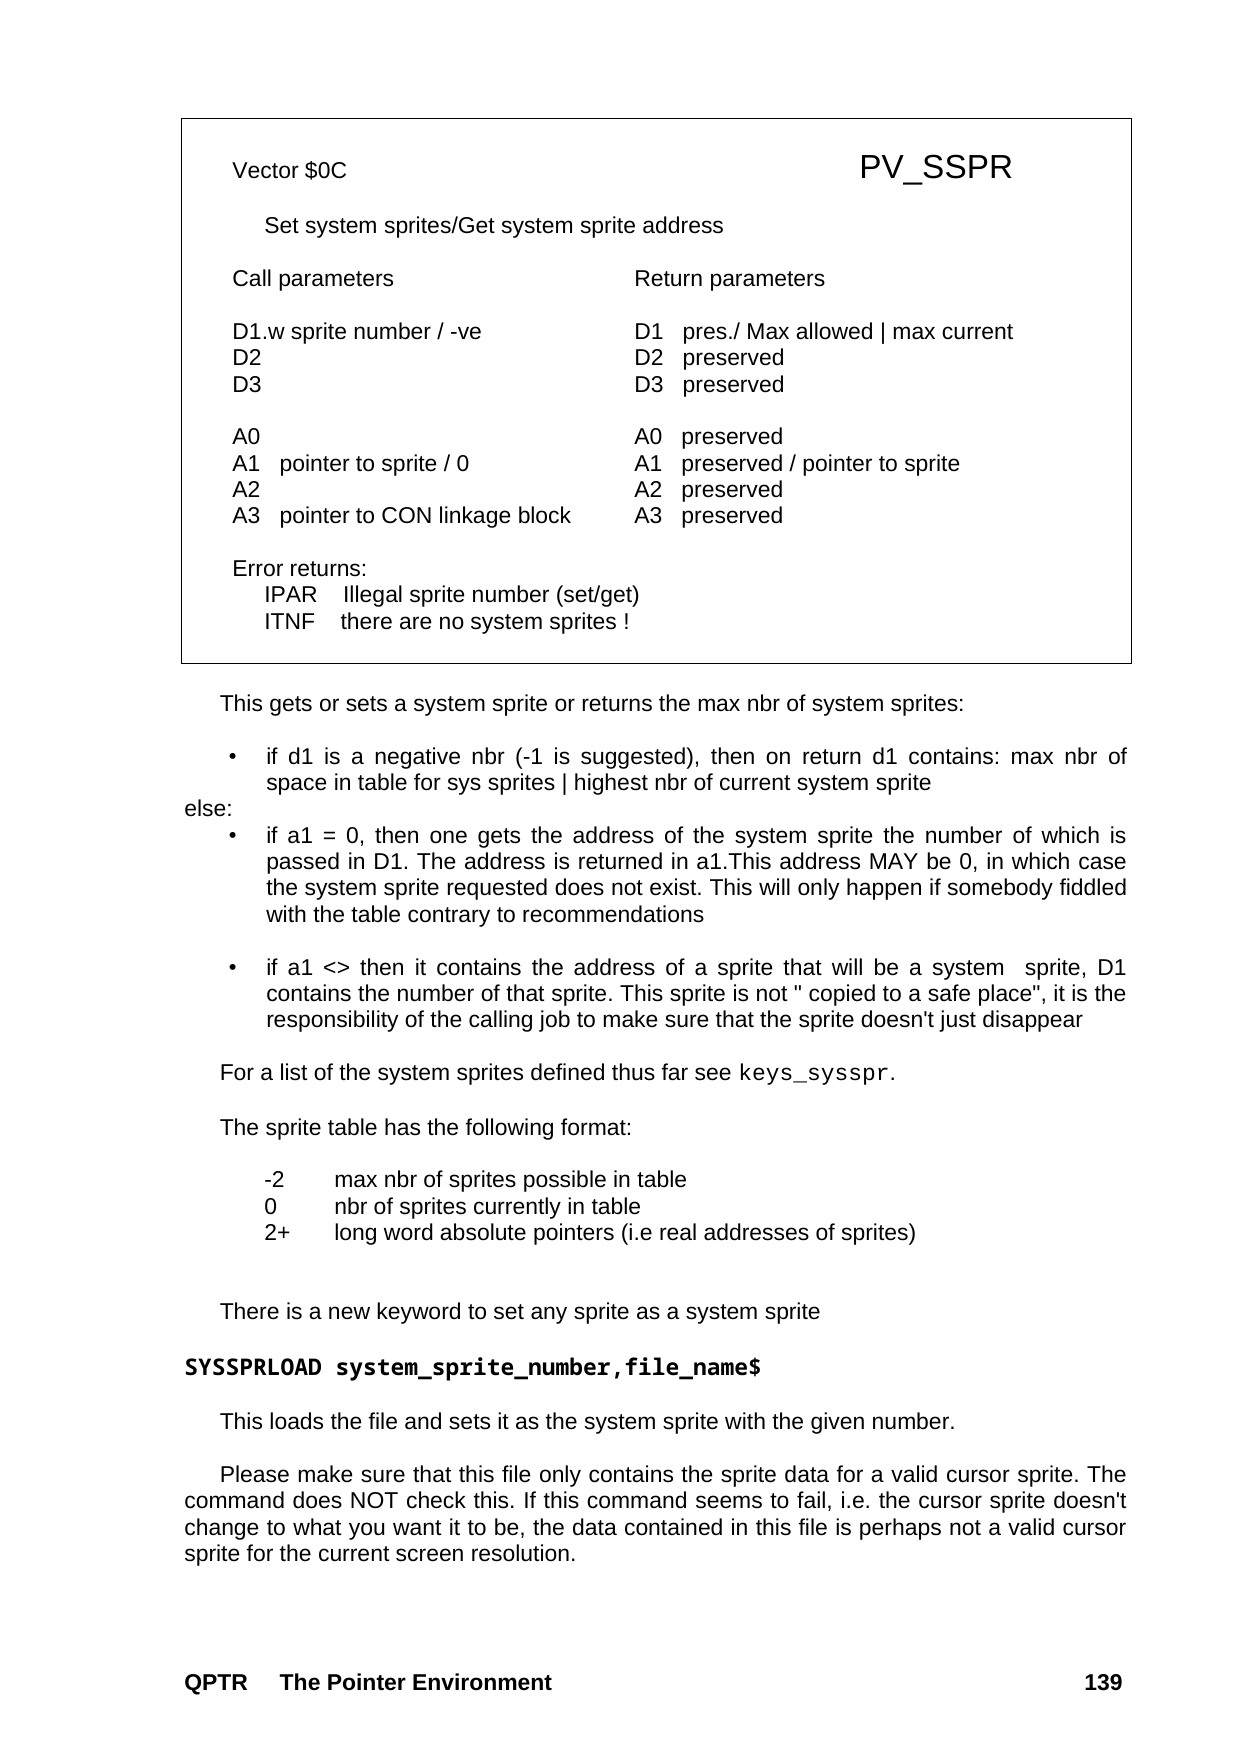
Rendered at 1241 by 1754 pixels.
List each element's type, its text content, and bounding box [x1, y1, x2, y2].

text The sprite table has the following format: [184, 1113, 1128, 1140]
text D2 D2 preserved [184, 344, 1128, 371]
text This loads the file and sets it as the system sprite with the given number. [184, 1408, 1128, 1435]
text This gets or sets a system sprite or returns the max nbr of system sprites: [184, 690, 1128, 716]
text SYSSPRLOAD system_sprite_number,file_name$ [184, 1351, 1128, 1382]
text Please make sure that this file only contains the sprite data for a valid cursor sprite. The command does NOT check this. If this command seems to fail, i.e. the cursor sprite doesn't change to what you want it to be, the data contained in this file is perhaps not a valid cursor sprite for the current screen resolution. [184, 1461, 1128, 1566]
text -2 max nbr of sprites possible in table [184, 1166, 1128, 1193]
text IPAR Illegal sprite number (set/get) [184, 581, 1128, 608]
text There is a new keyword to set any sprite as a system sprite [184, 1298, 1128, 1324]
text A0 A0 preserved [184, 423, 1128, 449]
text Error returns: [184, 555, 1128, 581]
list if a1 = 0, then one gets the address of the system sprite the number of which is passed in D1. The address is returned in a1.This address MAY be 0, in which case the system sprite requested does not exist. This will only happen if somebody fiddled with the table contrary to recommendations [228, 822, 1128, 927]
text D1.w sprite number / -ve D1 pres./ Max allowed | max current [184, 318, 1128, 344]
text A1 pointer to sprite / 0 A1 preserved / pointer to sprite [184, 449, 1128, 476]
text Call parameters Return parameters [184, 265, 1128, 291]
text 0 nbr of sprites currently in table [184, 1193, 1128, 1219]
text Set system sprites/Get system sprite address [184, 212, 1128, 239]
text D3 D3 preserved [184, 371, 1128, 397]
text A3 pointer to CON linkage block A3 preserved [184, 502, 1128, 529]
text 2+ long word absolute pointers (i.e real addresses of sprites) [184, 1219, 1128, 1245]
list if a1 <> then it contains the address of a sprite that will be a system sprite, D1 contains the number of that sprite. This sprite is not " copied to a safe place", it is the responsibility of the calling job to make sure that the sprite doesn't just disappear [228, 953, 1128, 1032]
text Vector $0C PV_SSPR [184, 148, 1128, 186]
text A2 A2 preserved [184, 476, 1128, 502]
text For a list of the system sprites defined thus far see keys_sysspr. [184, 1059, 1128, 1087]
text ITNF there are no system sprites ! [184, 608, 1128, 634]
list else: [184, 795, 1128, 822]
list if d1 is a negative nbr (-1 is suggested), then on return d1 contains: max nbr of space in table for sys sprites | highest nbr of current system sprite [228, 743, 1128, 795]
